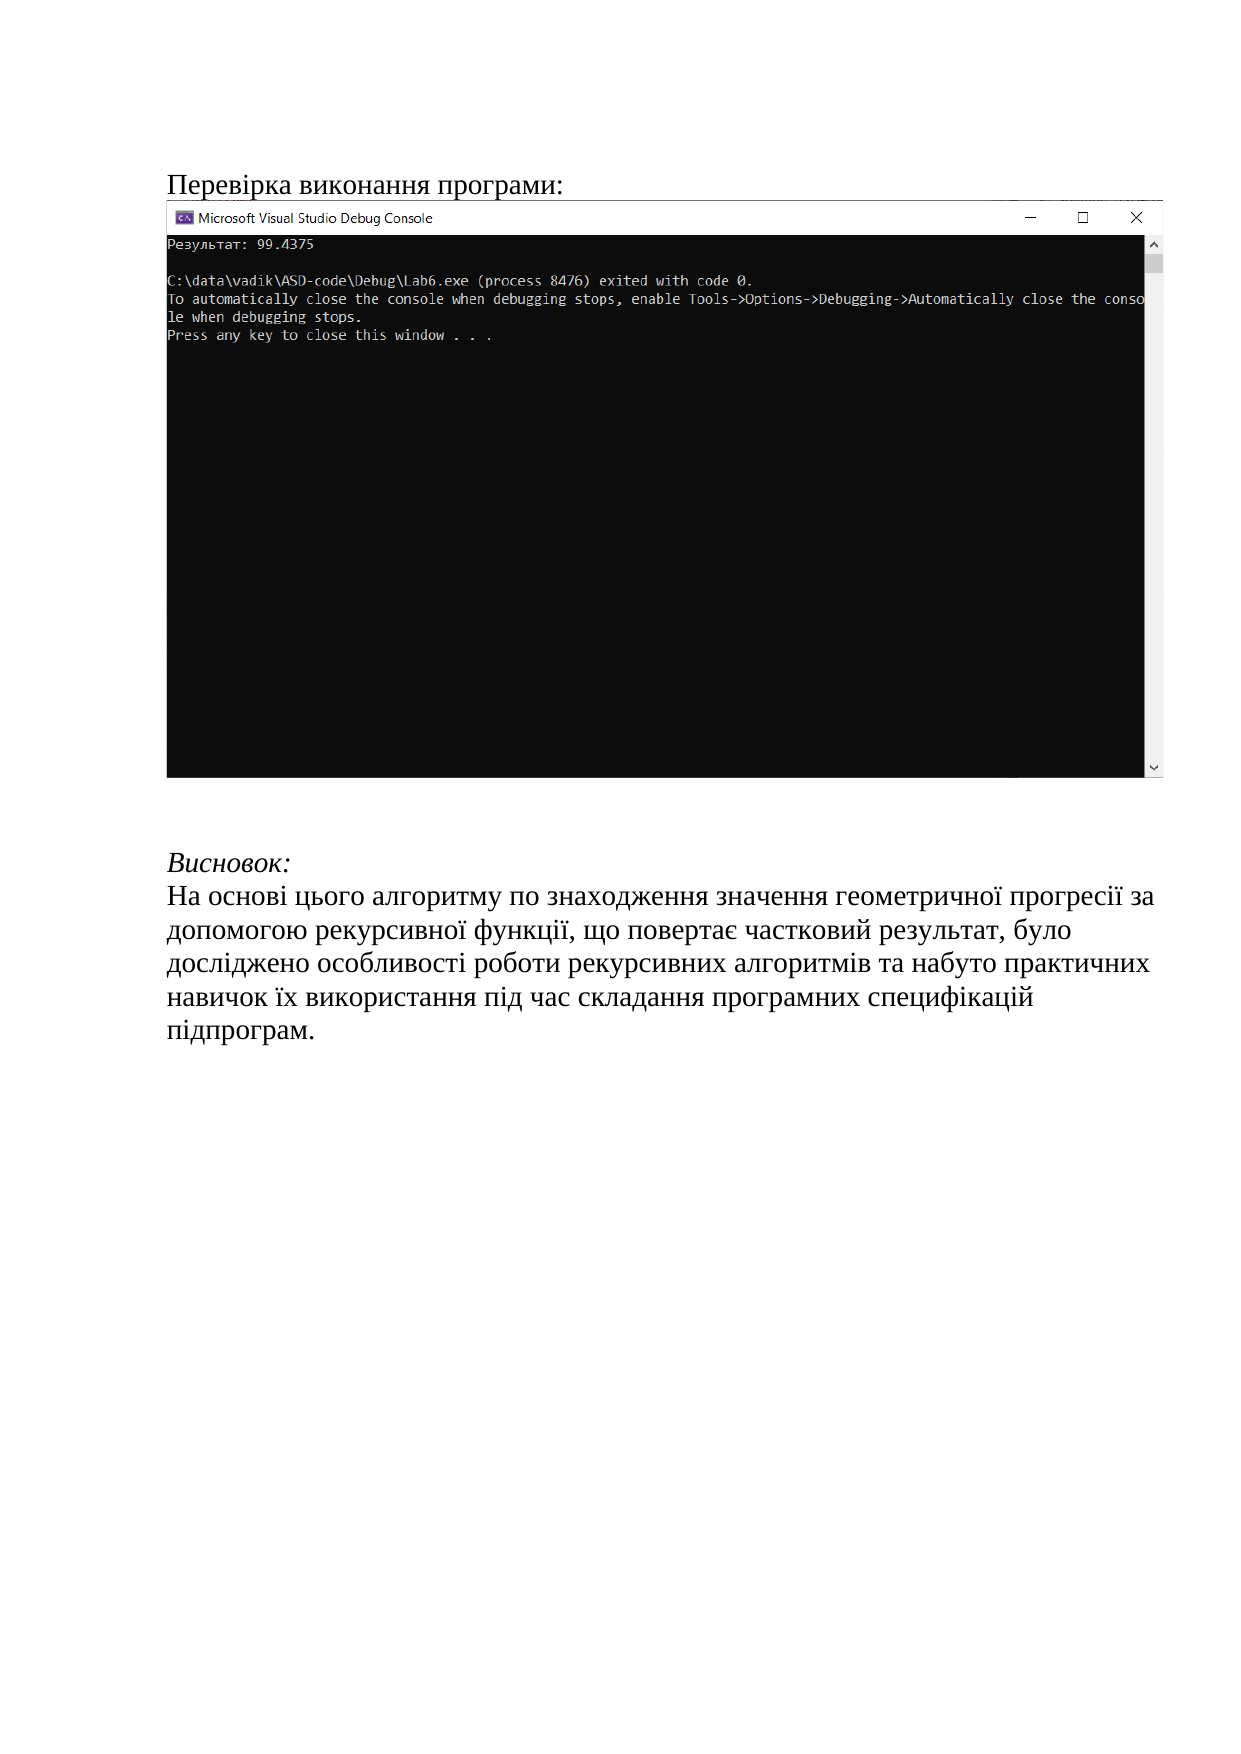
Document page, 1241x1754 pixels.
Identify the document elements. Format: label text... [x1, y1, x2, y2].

text Перевірка виконання програми: [167, 167, 1163, 200]
picture [166, 200, 1164, 778]
text На основі цього алгоритму по знаходження значення геометричної прогресії за допомогою рекурсивної функції, що повертає частковий результат, було досліджено особливості роботи рекурсивних алгоритмів та набуто практичних навичок їх використання під час складання програмних специфікацій підпрограм. [167, 878, 1163, 1046]
text Висновок: [167, 845, 1163, 878]
